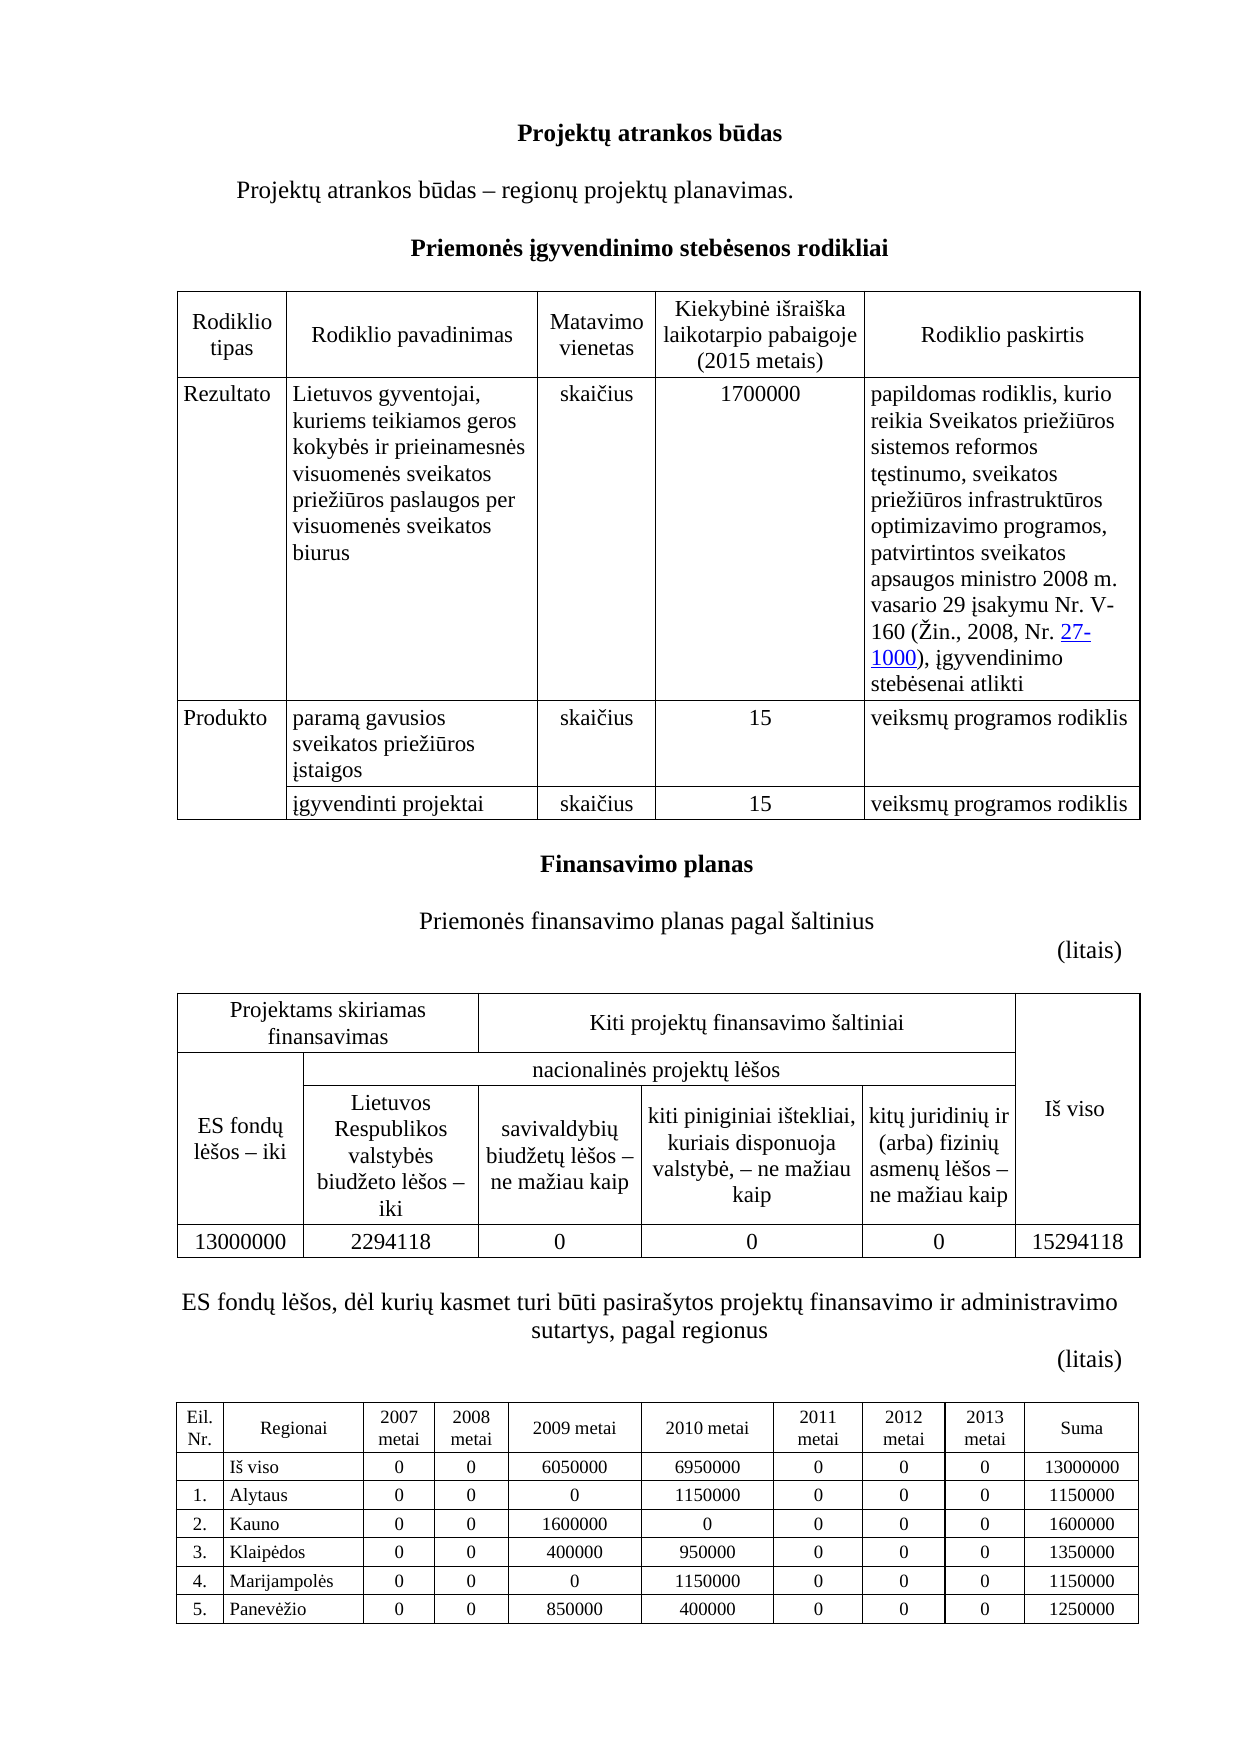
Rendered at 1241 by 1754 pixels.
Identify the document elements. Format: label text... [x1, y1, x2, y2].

table_cell 0 [863, 1595, 944, 1622]
table_header 2008 metai [435, 1403, 508, 1452]
table_header 2013 metai [946, 1403, 1024, 1452]
table_header 2007 metai [364, 1403, 434, 1452]
table_header Regionai [224, 1403, 363, 1452]
table_cell Lietuvos Respublikos valstybės biudžeto lėšos – iki [304, 1086, 478, 1224]
table_cell 0 [435, 1453, 508, 1480]
table_cell 1150000 [1025, 1567, 1138, 1594]
table_cell [177, 1453, 223, 1480]
table_cell 15 [656, 787, 864, 819]
table_cell Panevėžio [224, 1595, 363, 1622]
table_cell 0 [364, 1510, 434, 1537]
table_cell 15294118 [1016, 1225, 1139, 1257]
table_cell 13000000 [1025, 1453, 1138, 1480]
table_cell 0 [774, 1538, 862, 1566]
table_cell 950000 [642, 1538, 773, 1566]
table_cell 1. [177, 1481, 223, 1509]
table_cell veiksmų programos rodiklis [865, 787, 1139, 819]
table_cell 2. [177, 1510, 223, 1537]
table_cell 0 [946, 1567, 1024, 1594]
table_cell ES fondų lėšos – iki [178, 1053, 303, 1224]
table_header Kiekybinė išraiška laikotarpio pabaigoje (2015 metais) [656, 292, 864, 377]
table_cell 1600000 [1025, 1510, 1138, 1537]
table_cell 1700000 [656, 378, 864, 700]
table_cell 0 [774, 1595, 862, 1622]
table_header 2009 metai [509, 1403, 641, 1452]
table_cell 0 [946, 1481, 1024, 1509]
table_cell 0 [774, 1567, 862, 1594]
table_cell 0 [364, 1538, 434, 1566]
table_cell Marijampolės [224, 1567, 363, 1594]
table_cell 400000 [642, 1595, 773, 1622]
table_header Kiti projektų finansavimo šaltiniai [479, 994, 1015, 1052]
table_cell 0 [642, 1510, 773, 1537]
table_cell kiti piniginiai ištekliai, kuriais disponuoja valstybė, – ne mažiau kaip [642, 1086, 862, 1224]
table_cell 0 [435, 1595, 508, 1622]
table_cell 0 [946, 1595, 1024, 1622]
table_cell 1150000 [642, 1481, 773, 1509]
table_cell Klaipėdos [224, 1538, 363, 1566]
table_header Rodiklio paskirtis [865, 292, 1139, 377]
table_cell kitų juridinių ir (arba) fizinių asmenų lėšos – ne mažiau kaip [863, 1086, 1015, 1224]
table_header Suma [1025, 1403, 1138, 1452]
table_cell 1150000 [1025, 1481, 1138, 1509]
table_cell 850000 [509, 1595, 641, 1622]
table_cell 0 [435, 1481, 508, 1509]
table_cell 1150000 [642, 1567, 773, 1594]
table_header Iš viso [1016, 994, 1139, 1224]
table_cell 400000 [509, 1538, 641, 1566]
table_cell 15 [656, 701, 864, 786]
table_cell 3. [177, 1538, 223, 1566]
table_cell 0 [435, 1538, 508, 1566]
text Finansavimo planas [177, 849, 1122, 877]
table_cell papildomas rodiklis, kurio reikia Sveikatos priežiūros sistemos reformos tęstinumo, sveikatos priežiūros infrastruktūros optimizavimo programos, patvirtintos sveikatos apsaugos ministro 2008 m. vasario 29 įsakymu Nr. V-160 (Žin., 2008, Nr. 27-1000), įgyvendinimo stebėsenai atlikti [865, 378, 1139, 700]
table_cell 0 [364, 1453, 434, 1480]
table_cell 2294118 [304, 1225, 478, 1257]
table_cell skaičius [538, 378, 655, 700]
table_cell Lietuvos gyventojai, kuriems teikiamos geros kokybės ir prieinamesnės visuomenės sveikatos priežiūros paslaugos per visuomenės sveikatos biurus [287, 378, 537, 700]
table_cell 0 [479, 1225, 641, 1257]
table_cell įgyvendinti projektai [287, 787, 537, 819]
table_cell 5. [177, 1595, 223, 1622]
table_cell 0 [863, 1225, 1015, 1257]
table_header Matavimo vienetas [538, 292, 655, 377]
table_cell 6050000 [509, 1453, 641, 1480]
table_cell 0 [774, 1453, 862, 1480]
table_cell 4. [177, 1567, 223, 1594]
text ES fondų lėšos, dėl kurių kasmet turi būti pasirašytos projektų finansavimo ir administravimo sutartys, pagal regionus [177, 1287, 1122, 1344]
table_header 2012 metai [863, 1403, 944, 1452]
table_cell 0 [509, 1567, 641, 1594]
table_header 2010 metai [642, 1403, 773, 1452]
table_cell Iš viso [224, 1453, 363, 1480]
table_header Rodiklio tipas [178, 292, 286, 377]
table_cell 0 [774, 1510, 862, 1537]
table_cell skaičius [538, 787, 655, 819]
text Priemonės įgyvendinimo stebėsenos rodikliai [177, 233, 1122, 262]
table_cell 0 [364, 1595, 434, 1622]
table_cell skaičius [538, 701, 655, 786]
table_cell paramą gavusios sveikatos priežiūros įstaigos [287, 701, 537, 786]
text (litais) [177, 935, 1122, 964]
table_cell Kauno [224, 1510, 363, 1537]
table_cell 0 [946, 1510, 1024, 1537]
table_cell 1250000 [1025, 1595, 1138, 1622]
table_cell 0 [946, 1453, 1024, 1480]
table_cell 0 [863, 1510, 944, 1537]
table_cell 0 [863, 1538, 944, 1566]
table_cell 1600000 [509, 1510, 641, 1537]
table_header Eil. Nr. [177, 1403, 223, 1452]
table_cell veiksmų programos rodiklis [865, 701, 1139, 786]
table_cell Rezultato [178, 378, 286, 700]
table_cell 0 [435, 1510, 508, 1537]
table_cell 0 [435, 1567, 508, 1594]
text Projektų atrankos būdas – regionų projektų planavimas. [177, 176, 1122, 204]
table_cell 13000000 [178, 1225, 303, 1257]
table_cell 0 [863, 1567, 944, 1594]
table_cell savivaldybių biudžetų lėšos – ne mažiau kaip [479, 1086, 641, 1224]
table_cell nacionalinės projektų lėšos [304, 1053, 1015, 1085]
table_header Rodiklio pavadinimas [287, 292, 537, 377]
table_header 2011 metai [774, 1403, 862, 1452]
text Projektų atrankos būdas [177, 118, 1122, 147]
table_cell 0 [774, 1481, 862, 1509]
table_cell 0 [863, 1481, 944, 1509]
table_header Projektams skiriamas finansavimas [178, 994, 478, 1052]
table_cell 0 [863, 1453, 944, 1480]
table_cell 0 [364, 1567, 434, 1594]
text Priemonės finansavimo planas pagal šaltinius [177, 906, 1122, 935]
table_cell Produkto [178, 701, 286, 819]
table_cell 0 [642, 1225, 862, 1257]
table_cell 6950000 [642, 1453, 773, 1480]
table_cell 1350000 [1025, 1538, 1138, 1566]
table_cell 0 [364, 1481, 434, 1509]
table_cell Alytaus [224, 1481, 363, 1509]
table_cell 0 [946, 1538, 1024, 1566]
text (litais) [177, 1344, 1122, 1373]
table_cell 0 [509, 1481, 641, 1509]
